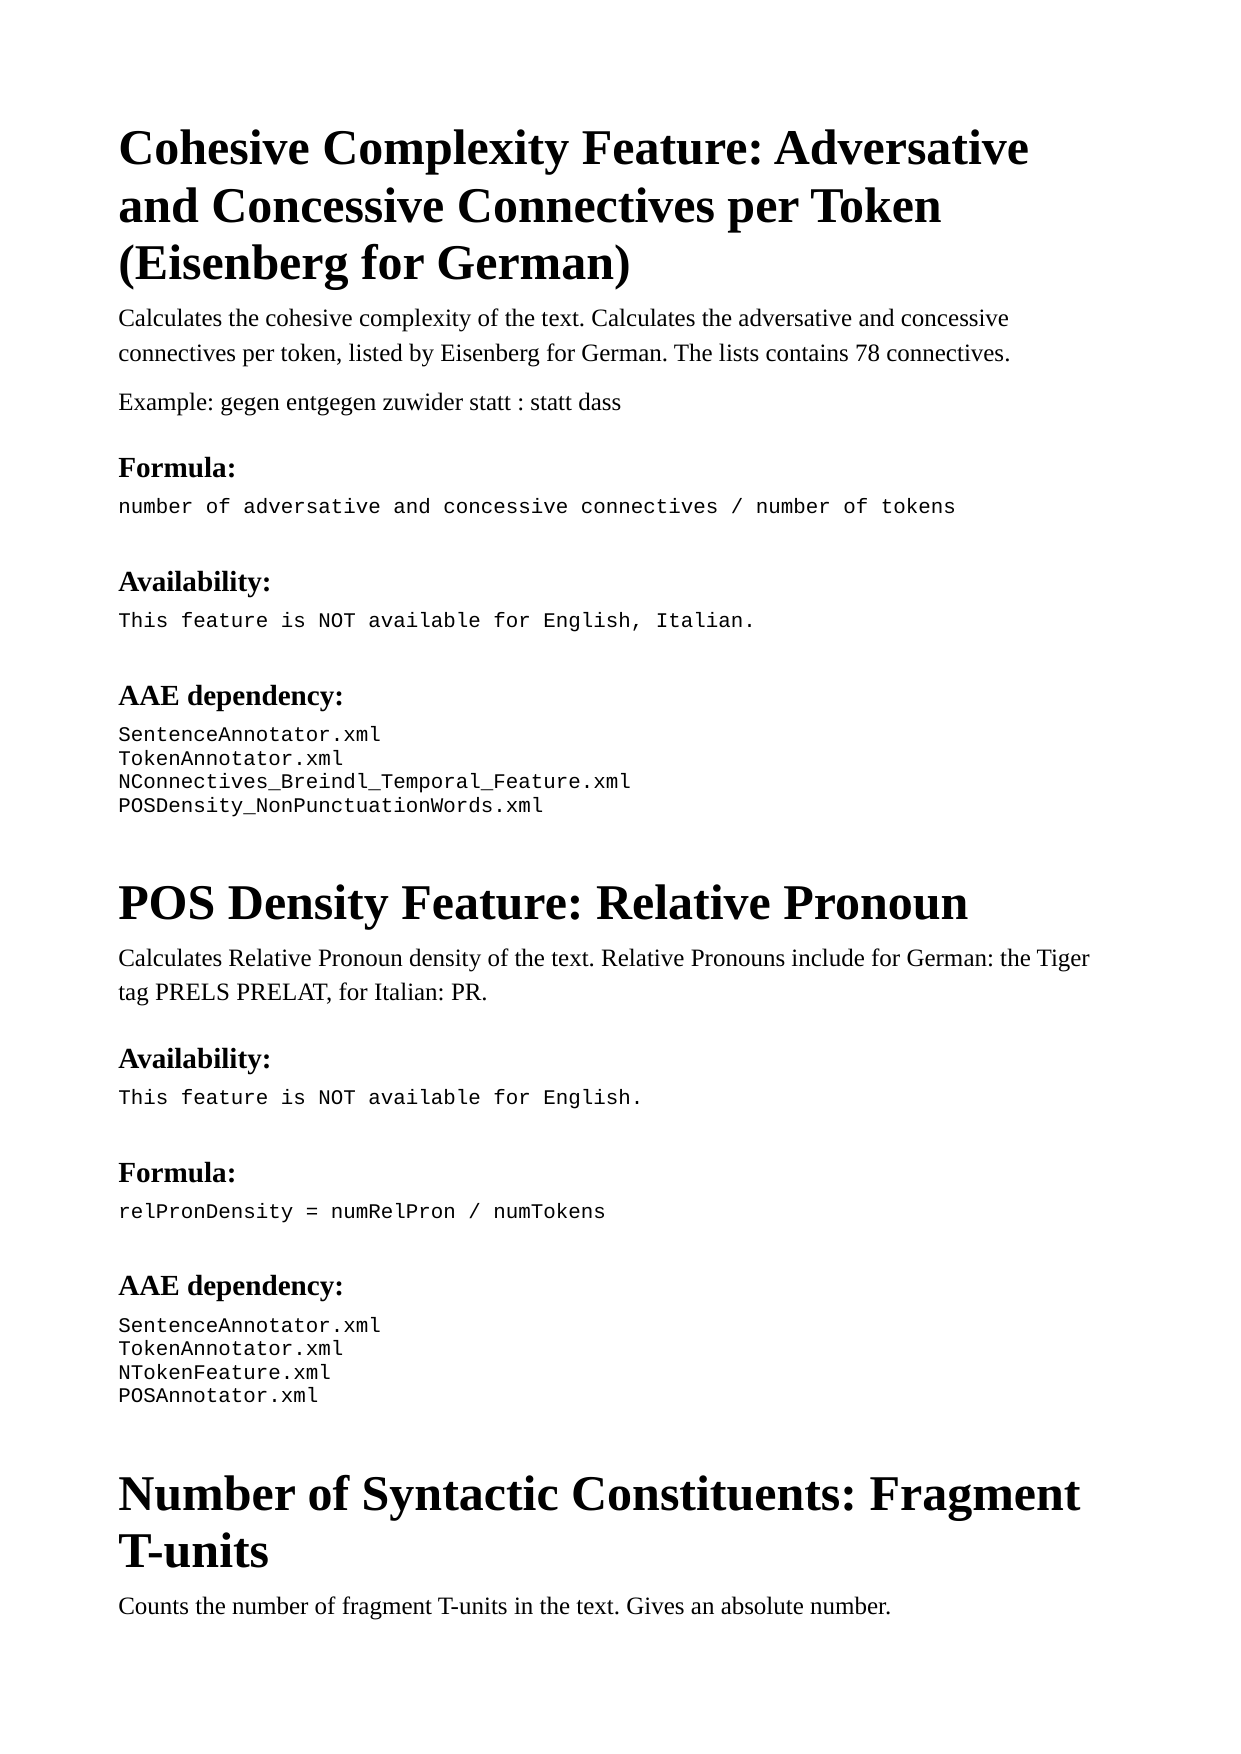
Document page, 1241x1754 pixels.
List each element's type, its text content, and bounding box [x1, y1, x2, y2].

subtitle AAE dependency: [118, 1268, 1122, 1302]
subtitle Availability: [118, 564, 1122, 598]
text Calculates the cohesive complexity of the text. Calculates the adversative and concessive connectives per token, listed by Eisenberg for German. The lists contains 78 connectives. [118, 303, 1122, 366]
text NTokenFeature.xml [118, 1362, 1122, 1386]
subtitle POS Density Feature: Relative Pronoun [118, 873, 1122, 930]
text number of adversative and concessive connectives / number of tokens [118, 496, 1122, 520]
text SentenceAnnotator.xml [118, 724, 1122, 747]
text Example: gegen entgegen zuwider statt : statt dass [118, 387, 1122, 415]
text POSDensity_NonPunctuationWords.xml [118, 795, 1122, 818]
subtitle AAE dependency: [118, 678, 1122, 711]
text Counts the number of fragment T-units in the text. Gives an absolute number. [118, 1591, 1122, 1620]
text relPronDensity = numRelPron / numTokens [118, 1201, 1122, 1224]
subtitle Formula: [118, 450, 1122, 484]
subtitle Cohesive Complexity Feature: Adversative and Concessive Connectives per Token (Eisenberg for German) [118, 118, 1122, 291]
subtitle Formula: [118, 1155, 1122, 1188]
text Calculates Relative Pronoun density of the text. Relative Pronouns include for German: the Tiger tag PRELS PRELAT, for Italian: PR. [118, 943, 1122, 1006]
text NConnectives_Breindl_Temporal_Feature.xml [118, 771, 1122, 795]
text This feature is NOT available for English. [118, 1087, 1122, 1111]
text SentenceAnnotator.xml [118, 1314, 1122, 1338]
text POSAnnotator.xml [118, 1386, 1122, 1409]
text This feature is NOT available for English, Italian. [118, 610, 1122, 634]
text TokenAnnotator.xml [118, 747, 1122, 771]
subtitle Number of Syntactic Constituents: Fragment T-units [118, 1464, 1122, 1579]
text TokenAnnotator.xml [118, 1338, 1122, 1362]
subtitle Availability: [118, 1041, 1122, 1074]
